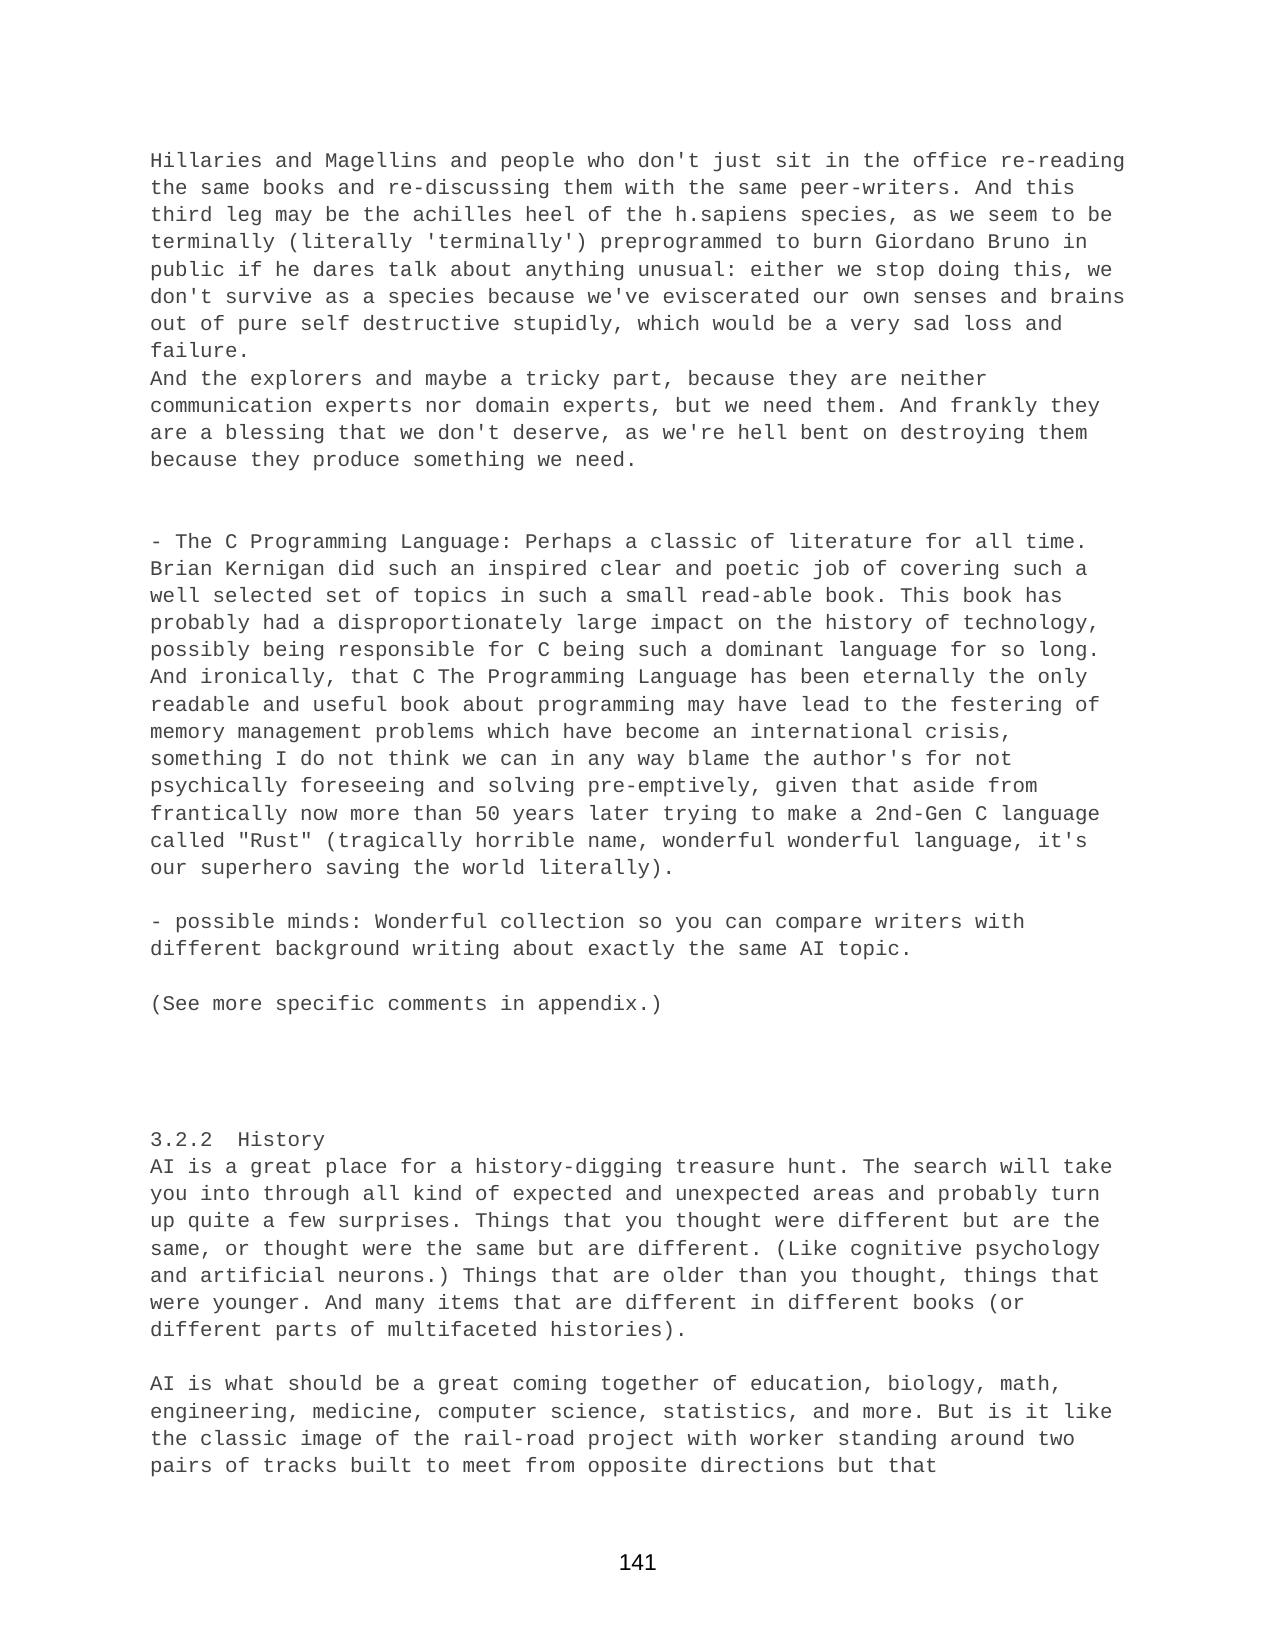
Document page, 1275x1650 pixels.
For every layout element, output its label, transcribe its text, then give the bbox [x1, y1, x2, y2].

text - The C Programming Language: Perhaps a classic of literature for all time. Brian Kernigan did such an inspired clear and poetic job of covering such a well selected set of topics in such a small read-able book. This book has probably had a disproportionately large impact on the history of technology, possibly being responsible for C being such a dominant language for so long. And ironically, that C The Programming Language has been eternally the only readable and useful book about programming may have lead to the festering of memory management problems which have become an international crisis, something I do not think we can in any way blame the author's for not psychically foreseeing and solving pre-emptively, given that aside from frantically now more than 50 years later trying to make a 2nd-Gen C language called "Rust" (tragically horrible name, wonderful wonderful language, it's our superhero saving the world literally). [150, 531, 1125, 881]
text AI is a great place for a history-digging treasure hunt. The search will take you into through all kind of expected and unexpected areas and probably turn up quite a few surprises. Things that you thought were different but are the same, or thought were the same but are different. (Like cognitive psychology and artificial neurons.) Things that are older than you thought, things that were younger. And many items that are different in different books (or different parts of multifaceted histories). [150, 1156, 1125, 1343]
text Hillaries and Magellins and people who don't just sit in the office re-reading the same books and re-discussing them with the same peer-writers. And this third leg may be the achilles heel of the h.sapiens species, as we seem to be terminally (literally 'terminally') preprogrammed to burn Giordano Bruno in public if he dares talk about anything unusual: either we stop doing this, we don't survive as a species because we've eviscerated our own senses and brains out of pure self destructive stupidly, which would be a very sad loss and failure. [150, 150, 1125, 364]
text (See more specific comments in appendix.) [150, 993, 1125, 1016]
text And the explorers and maybe a tricky part, because they are neither communication experts nor domain experts, but we need them. And frankly they are a blessing that we don't deserve, as we're hell bent on destroying them because they produce something we need. [150, 367, 1125, 473]
text 3.2.2 History [150, 1129, 1125, 1152]
text - possible minds: Wonderful collection so you can compare writers with different background writing about exactly the same AI topic. [150, 911, 1125, 962]
text AI is what should be a great coming together of education, biology, math, engineering, medicine, computer science, statistics, and more. But is it like the classic image of the rail-road project with worker standing around two pairs of tracks built to meet from opposite directions but that [150, 1373, 1125, 1479]
